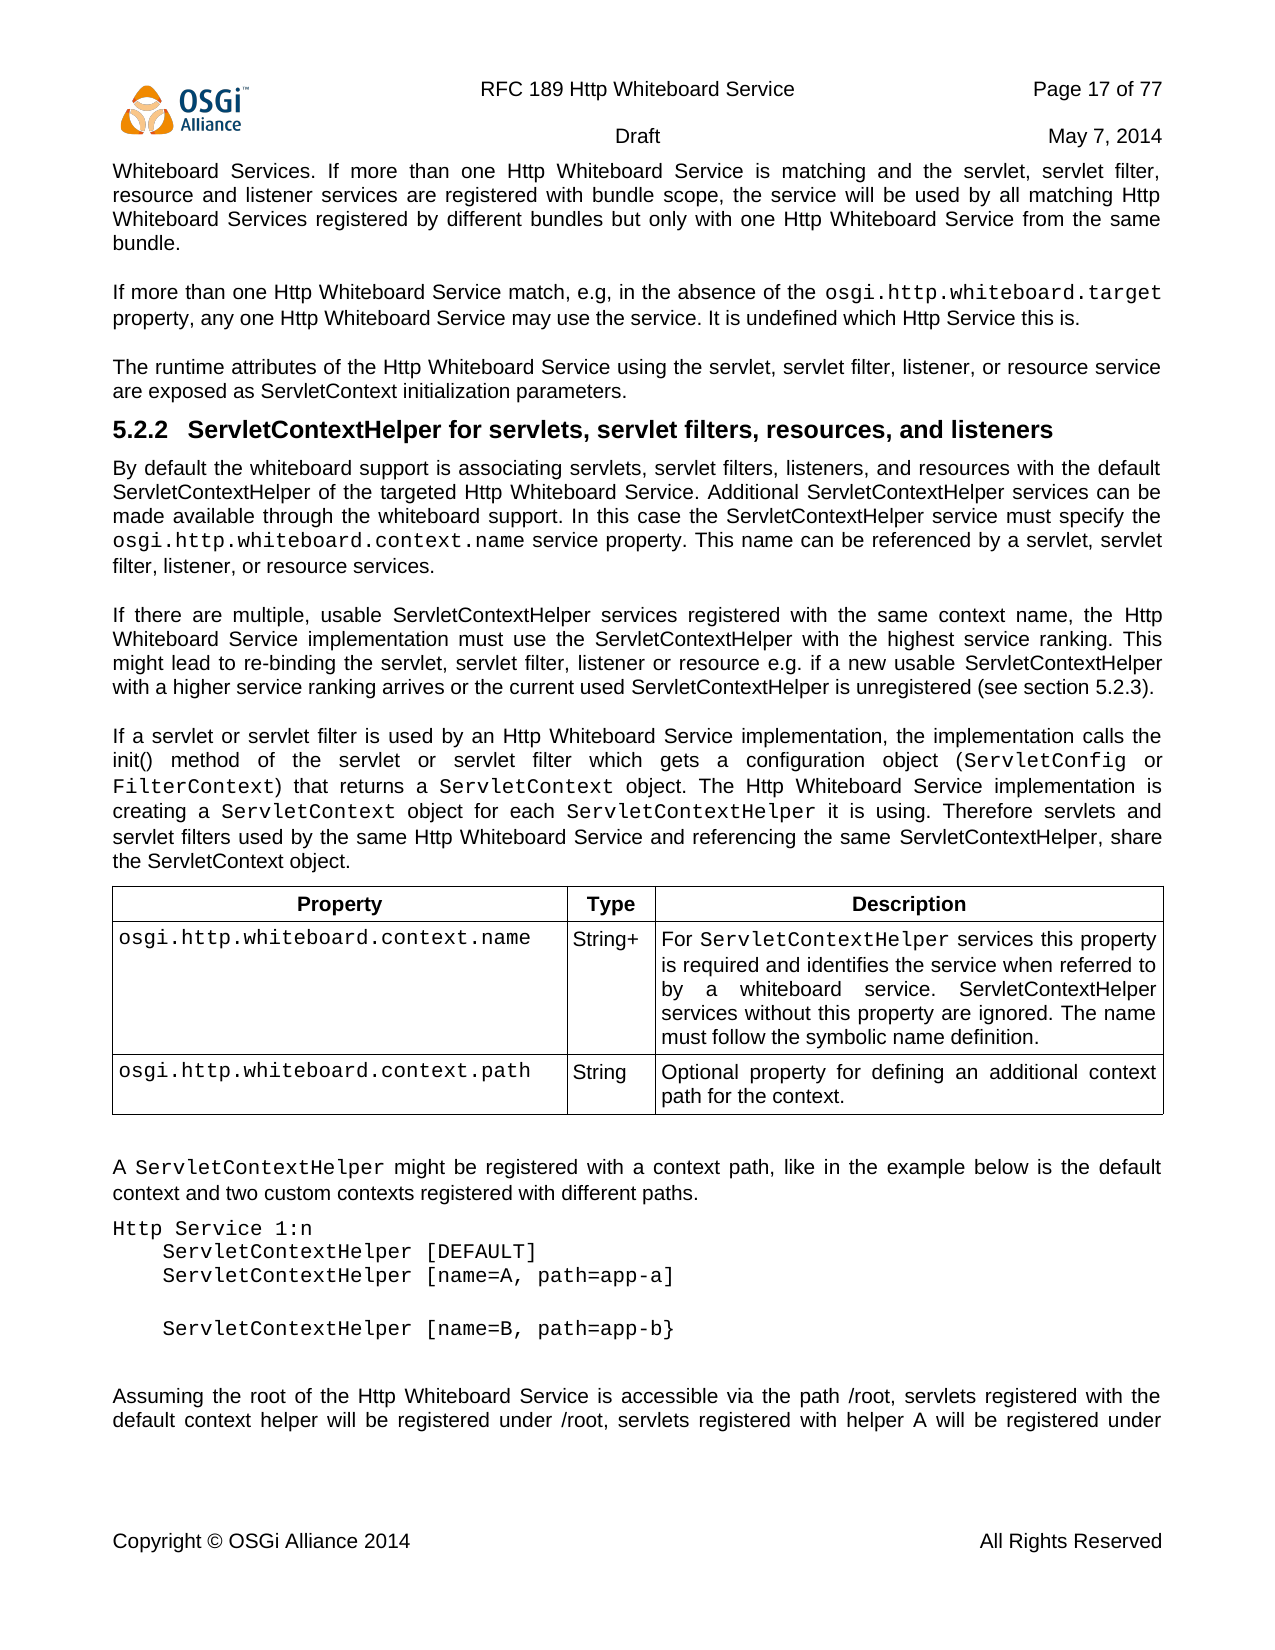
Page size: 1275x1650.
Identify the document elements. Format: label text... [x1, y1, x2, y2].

text ServletContextHelper [name=A, path=app-a] [112, 1265, 1162, 1288]
table_cell Optional property for defining an additional context path for the context. [656, 1055, 1163, 1114]
text By default the whiteboard support is associating servlets, servlet filters, listeners, and resources with the default ServletContextHelper of the targeted Http Whiteboard Service. Additional ServletContextHelper services can be made available through the whiteboard support. In this case the ServletContextHelper service must specify the osgi.http.whiteboard.context.name service property. This name can be referenced by a servlet, servlet filter, listener, or resource services. [112, 456, 1162, 578]
subtitle ServletContextHelper for servlets, servlet filters, resources, and listeners [112, 415, 1162, 444]
text The runtime attributes of the Http Whiteboard Service using the servlet, servlet filter, listener, or resource service are exposed as ServletContext initialization parameters. [112, 354, 1162, 402]
text If a servlet or servlet filter is used by an Http Whiteboard Service implementation, the implementation calls the init() method of the servlet or servlet filter which gets a configuration object (ServletConfig or FilterContext) that returns a ServletContext object. The Http Whiteboard Service implementation is creating a ServletContext object for each ServletContextHelper it is using. Therefore servlets and servlet filters used by the same Http Whiteboard Service and referencing the same ServletContextHelper, share the ServletContext object. [112, 724, 1162, 873]
text A ServletContextHelper might be registered with a context path, like in the example below is the default context and two custom contexts registered with different paths. [112, 1155, 1162, 1205]
table_cell osgi.http.whiteboard.context.name [113, 922, 567, 1054]
text ServletContextHelper [name=B, path=app-b} [112, 1318, 1162, 1342]
text Whiteboard Services. If more than one Http Whiteboard Service is matching and the servlet, servlet filter, resource and listener services are registered with bundle scope, the service will be used by all matching Http Whiteboard Services registered by different bundles but only with one Http Whiteboard Service from the same bundle. [112, 159, 1162, 255]
table_cell For ServletContextHelper services this property is required and identifies the service when referred to by a whiteboard service. ServletContextHelper services without this property are ignored. The name must follow the symbolic name definition. [656, 922, 1163, 1054]
text ServletContextHelper [DEFAULT] [112, 1241, 1162, 1265]
table_cell String [568, 1055, 655, 1114]
table_header Property [113, 887, 567, 921]
table_header Type [568, 887, 655, 921]
table_cell String+ [568, 922, 655, 1054]
picture [113, 78, 257, 142]
text Http Service 1:n [112, 1217, 1162, 1241]
table_header Description [656, 887, 1163, 921]
text If there are multiple, usable ServletContextHelper services registered with the same context name, the Http Whiteboard Service implementation must use the ServletContextHelper with the highest service ranking. This might lead to re-binding the servlet, servlet filter, listener or resource e.g. if a new usable ServletContextHelper with a higher service ranking arrives or the current used ServletContextHelper is unregistered (see section 5.2.3). [112, 603, 1162, 699]
text Assuming the root of the Http Whiteboard Service is accessible via the path /root, servlets registered with the default context helper will be registered under /root, servlets registered with helper A will be registered under [112, 1383, 1162, 1431]
table_cell osgi.http.whiteboard.context.path [113, 1055, 567, 1114]
text If more than one Http Whiteboard Service match, e.g, in the absence of the osgi.http.whiteboard.target property, any one Http Whiteboard Service may use the service. It is undefined which Http Service this is. [112, 280, 1162, 329]
